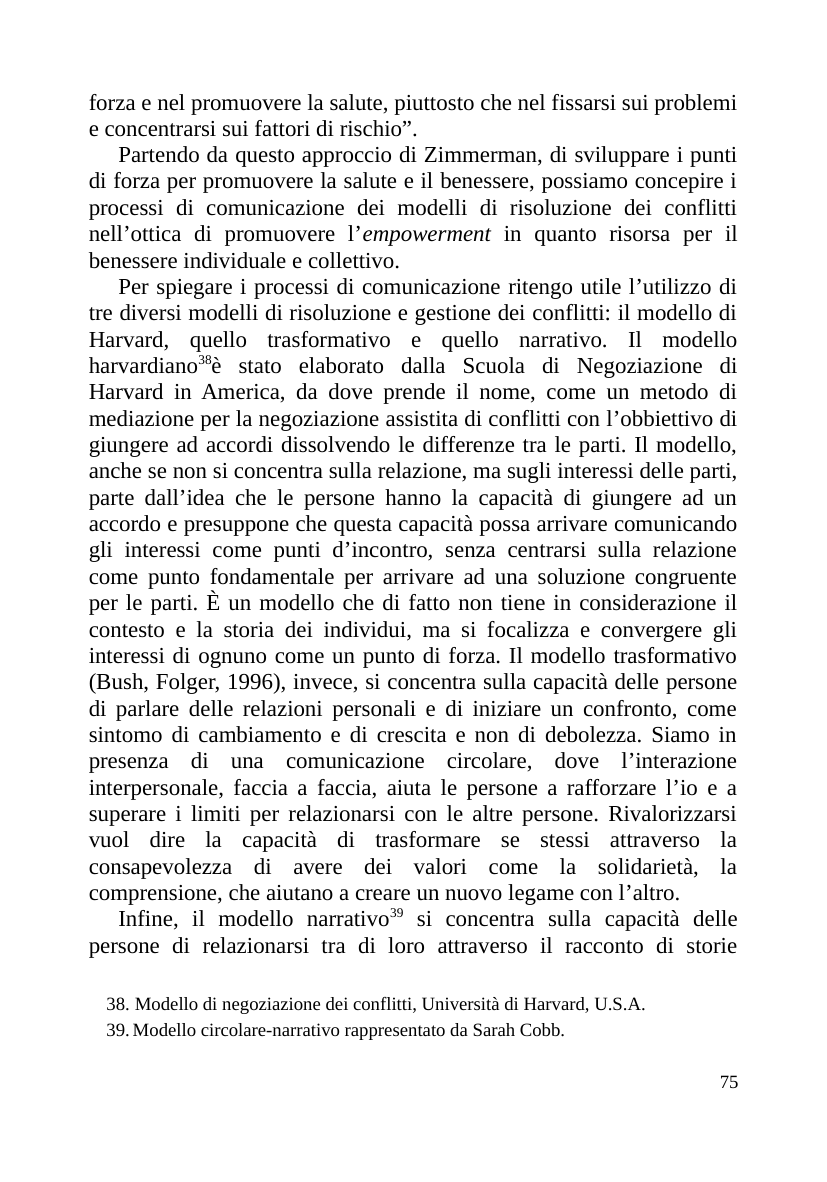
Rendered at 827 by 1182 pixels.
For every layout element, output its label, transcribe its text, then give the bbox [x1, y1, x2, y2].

text Infine, il modello narrativo si concentra sulla capacità delle persone di relazionarsi tra di loro attraverso il racconto di storie [88, 906, 738, 958]
text Modello circolare-narrativo rappresentato da Sarah Cobb. [88, 1016, 738, 1042]
text Modello di negoziazione dei conflitti, Università di Harvard, U.S.A. [88, 991, 738, 1016]
text Per spiegare i processi di comunicazione ritengo utile l’utilizzo di tre diversi modelli di risoluzione e gestione dei conflitti: il modello di Harvard, quello trasformativo e quello narrativo. Il modello harvardianoè stato elaborato dalla Scuola di Negoziazione di Harvard in America, da dove prende il nome, come un metodo di mediazione per la negoziazione assistita di conflitti con l’obbiettivo di giungere ad accordi dissolvendo le differenze tra le parti. Il modello, anche se non si concentra sulla relazione, ma sugli interessi delle parti, parte dall’idea che le persone hanno la capacità di giungere ad un accordo e presuppone che questa capacità possa arrivare comunicando gli interessi come punti d’incontro, senza centrarsi sulla relazione come punto fondamentale per arrivare ad una soluzione congruente per le parti. È un modello che di fatto non tiene in considerazione il contesto e la storia dei individui, ma si focalizza e convergere gli interessi di ognuno come un punto di forza. Il modello trasformativo (Bush, Folger, 1996), invece, si concentra sulla capacità delle persone di parlare delle relazioni personali e di iniziare un confronto, come sintomo di cambiamento e di crescita e non di debolezza. Siamo in presenza di una comunicazione circolare, dove l’interazione interpersonale, faccia a faccia, aiuta le persone a rafforzare l’io e a superare i limiti per relazionarsi con le altre persone. Rivalorizzarsi vuol dire la capacità di trasformare se stessi attraverso la consapevolezza di avere dei valori come la solidarietà, la comprensione, che aiutano a creare un nuovo legame con l’altro. [88, 273, 738, 906]
text Partendo da questo approccio di Zimmerman, di sviluppare i punti di forza per promuovere la salute e il benessere, possiamo concepire i processi di comunicazione dei modelli di risoluzione dei conflitti nell’ottica di promuovere l’empowerment in quanto risorsa per il benessere individuale e collettivo. [88, 141, 738, 273]
text forza e nel promuovere la salute, piuttosto che nel fissarsi sui problemi e concentrarsi sui fattori di rischio”. [88, 88, 738, 141]
